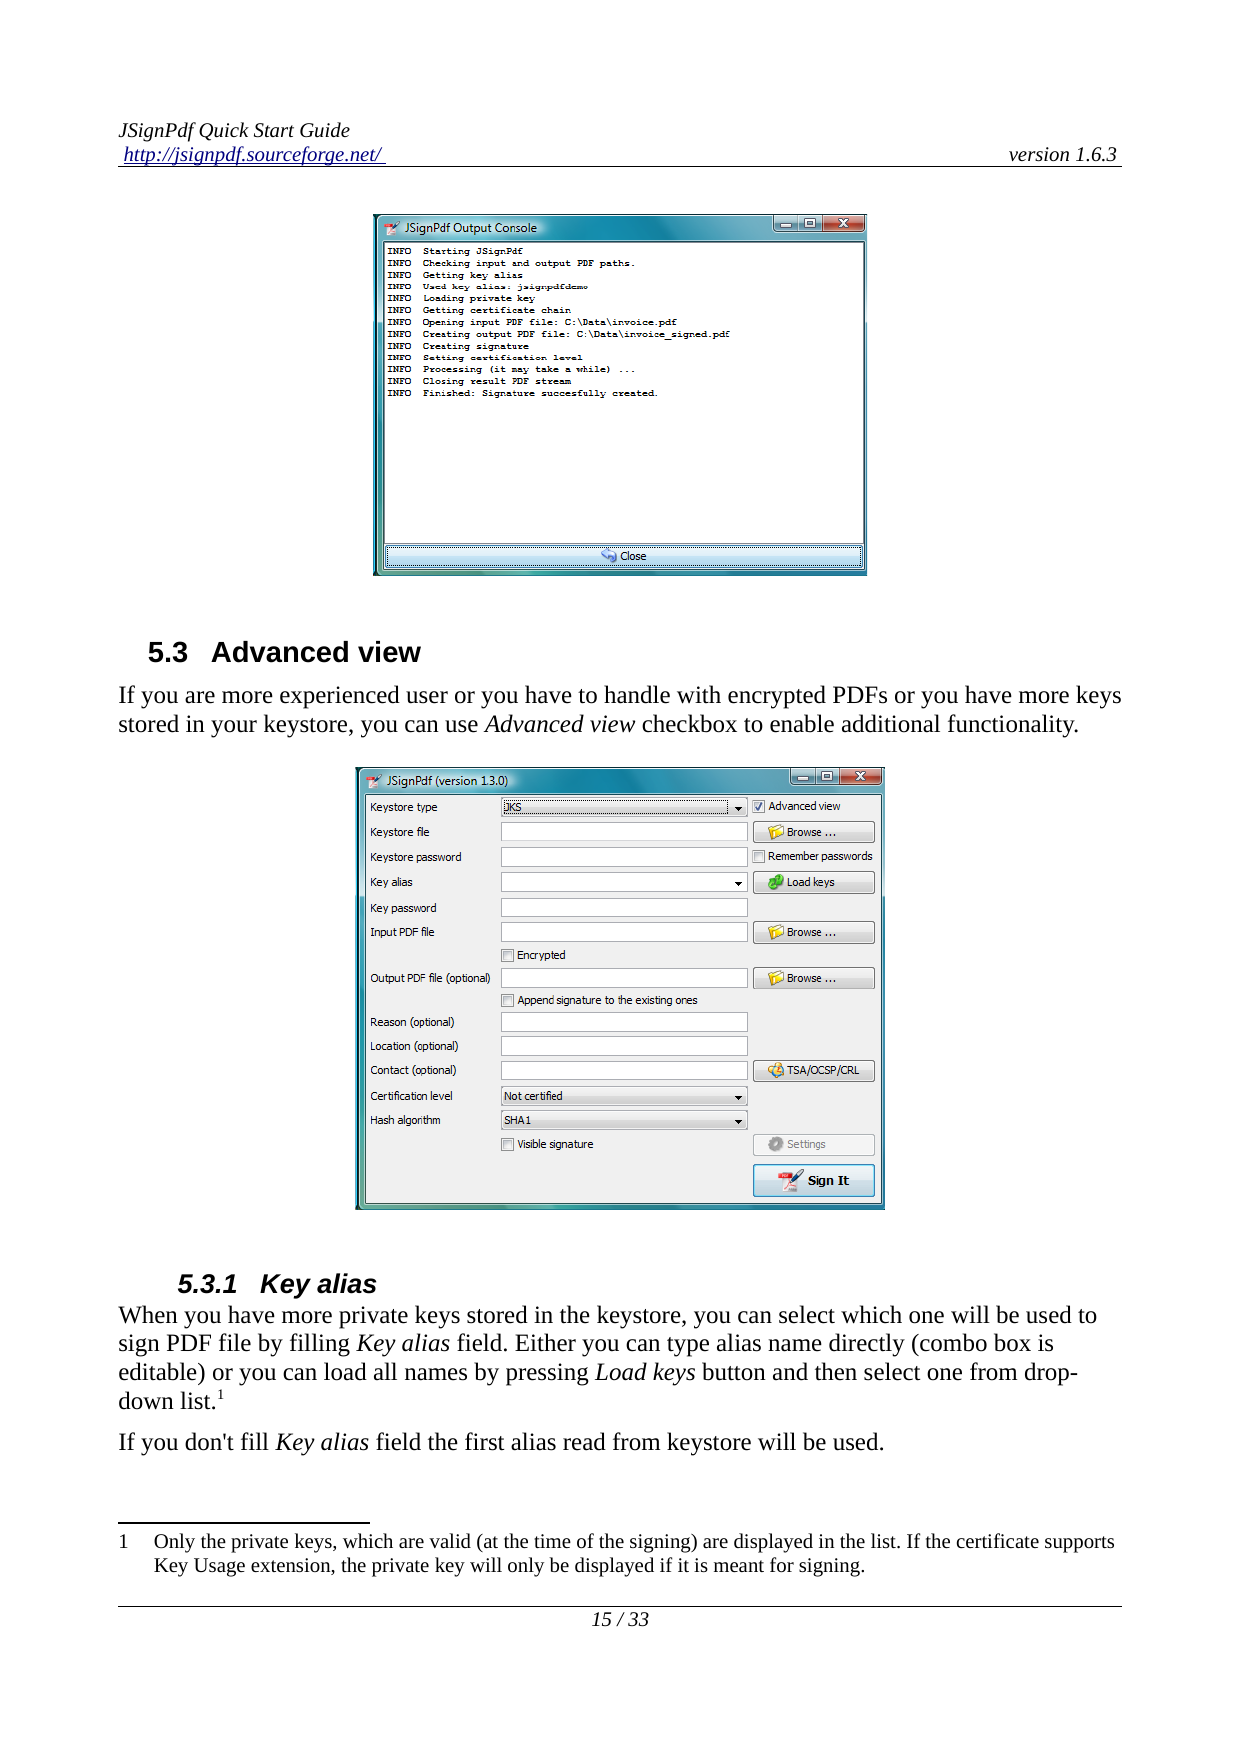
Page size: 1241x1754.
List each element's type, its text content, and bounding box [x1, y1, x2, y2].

text If you are more experienced user or you have to handle with encrypted PDFs or you have more keys stored in your keystore, you can use Advanced view checkbox to enable additional functionality. [118, 680, 1122, 737]
text If you don't fill Key alias field the first alias read from keystore will be used. [118, 1427, 1122, 1456]
subtitle Key alias [177, 1268, 1122, 1300]
text Only the private keys, which are valid (at the time of the signing) are displayed in the list. If the certificate supports Key Usage extension, the private key will only be displayed if it is meant for signing. [118, 1529, 1122, 1577]
picture [355, 767, 885, 1210]
text When you have more private keys stored in the keystore, you can select which one will be used to sign PDF file by filling Key alias field. Either you can type alias name directly (combo box is editable) or you can load all names by pressing Load keys button and then select one from drop-down list. [118, 1300, 1122, 1415]
picture [373, 214, 868, 576]
subtitle Advanced view [148, 634, 1116, 668]
